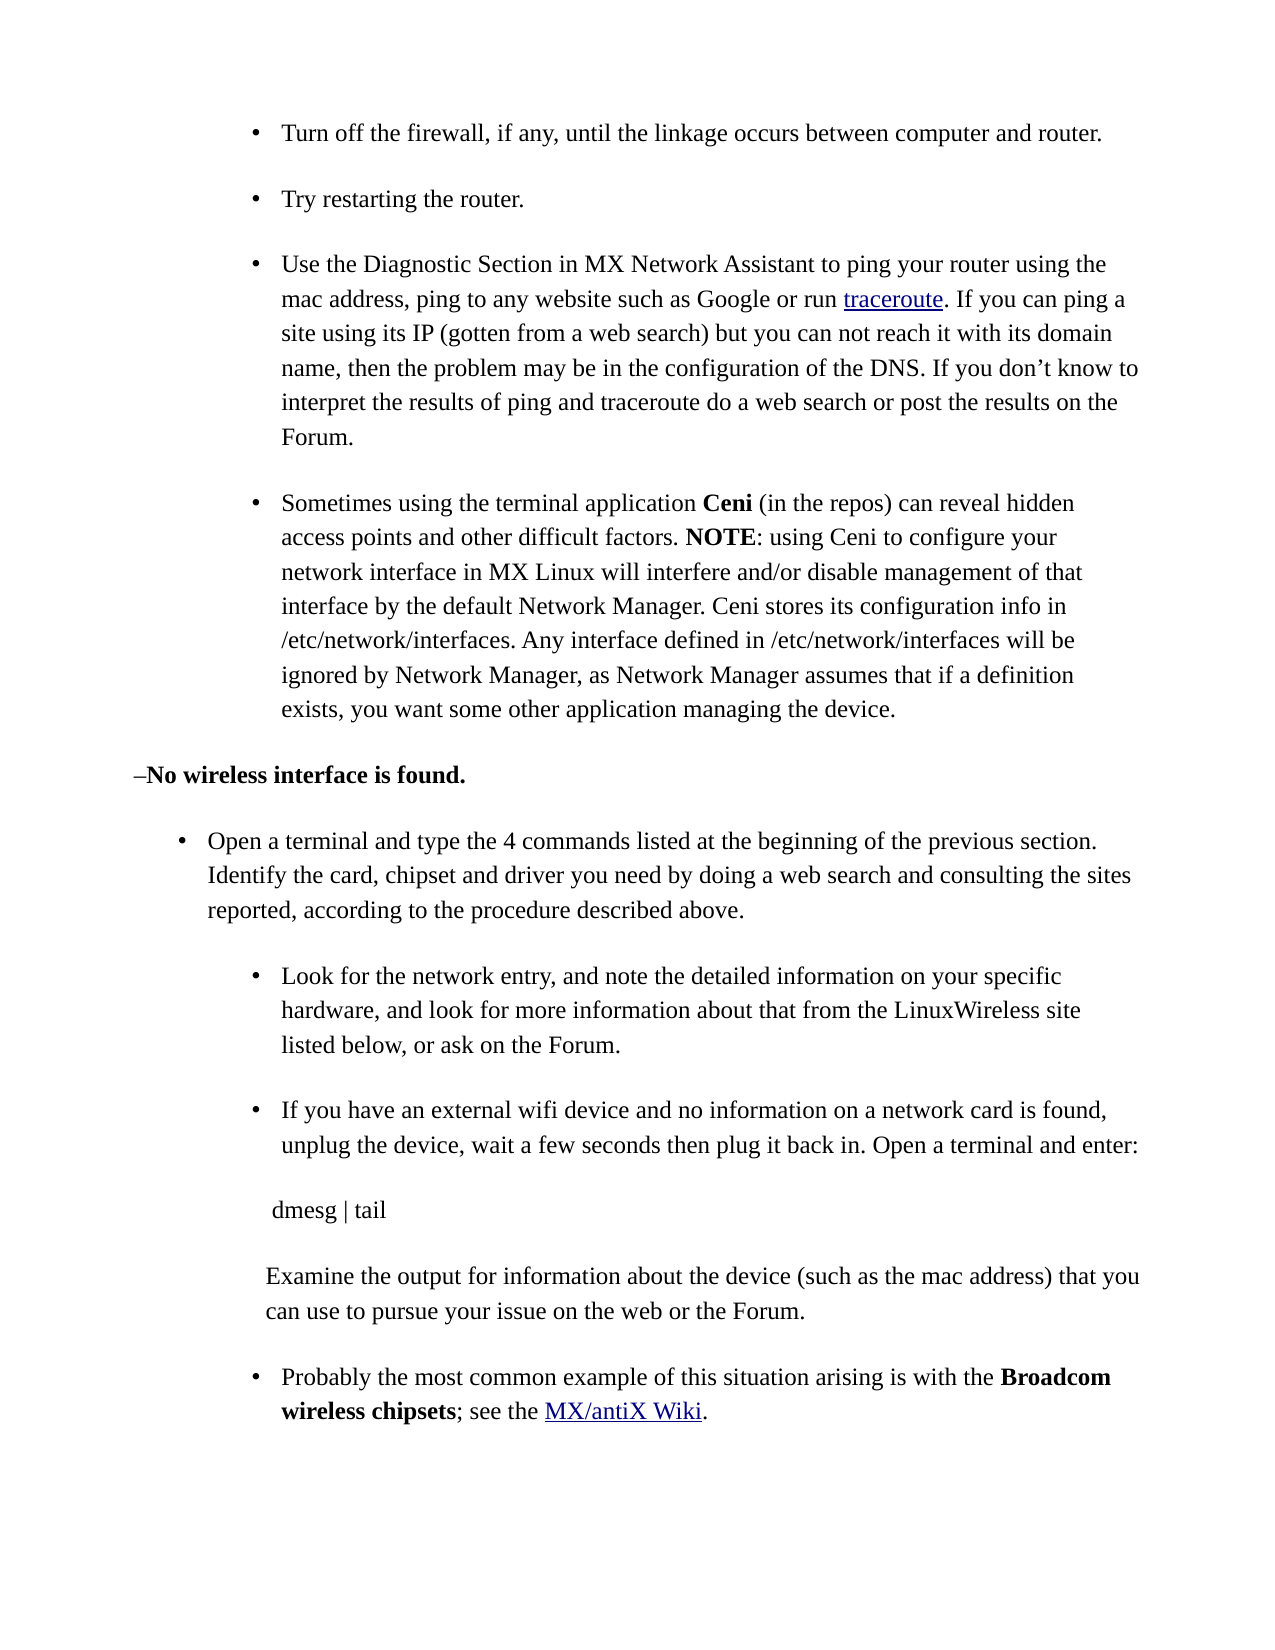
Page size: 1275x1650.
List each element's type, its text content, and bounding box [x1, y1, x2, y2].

list If you have an external wifi device and no information on a network card is found, unplug the device, wait a few seconds then plug it back in. Open a terminal and enter: [252, 1095, 1141, 1159]
list Sometimes using the terminal application Ceni (in the repos) can reveal hidden access points and other difficult factors. NOTE: using Ceni to configure your network interface in MX Linux will interfere and/or disable management of that interface by the default Network Manager. Ceni stores its configuration info in /etc/network/interfaces. Any interface defined in /etc/network/interfaces will be ignored by Network Manager, as Network Manager assumes that if a definition exists, you want some other application managing the device. [252, 488, 1141, 723]
list Probably the most common example of this situation arising is with the Broadcom wireless chipsets; see the MX/antiX Wiki. [252, 1362, 1141, 1425]
list Use the Diagnostic Section in MX Network Assistant to ping your router using the mac address, ping to any website such as Google or run traceroute. If you can ping a site using its IP (gotten from a web search) but you can not reach it with its domain name, then the problem may be in the configuration of the DNS. If you don’t know to interpret the results of ping and traceroute do a web search or post the results on the Forum. [252, 249, 1141, 451]
list Turn off the firewall, if any, until the linkage occurs between computer and router. [252, 118, 1141, 147]
text –No wireless interface is found. [134, 760, 1141, 789]
list Open a terminal and type the 4 commands listed at the beginning of the previous section. Identify the card, chipset and driver you need by doing a web search and consulting the sites reported, according to the procedure described above. [178, 826, 1141, 924]
list Examine the output for information about the device (such as the mac address) that you can use to pursue your issue on the web or the Forum. [236, 1261, 1157, 1324]
list Try restarting the router. [252, 184, 1141, 213]
list Look for the network entry, and note the detailed information on your specific hardware, and look for more information about that from the LinuxWireless site listed below, or ask on the Forum. [252, 961, 1141, 1058]
list dmesg | tail [236, 1196, 1157, 1224]
